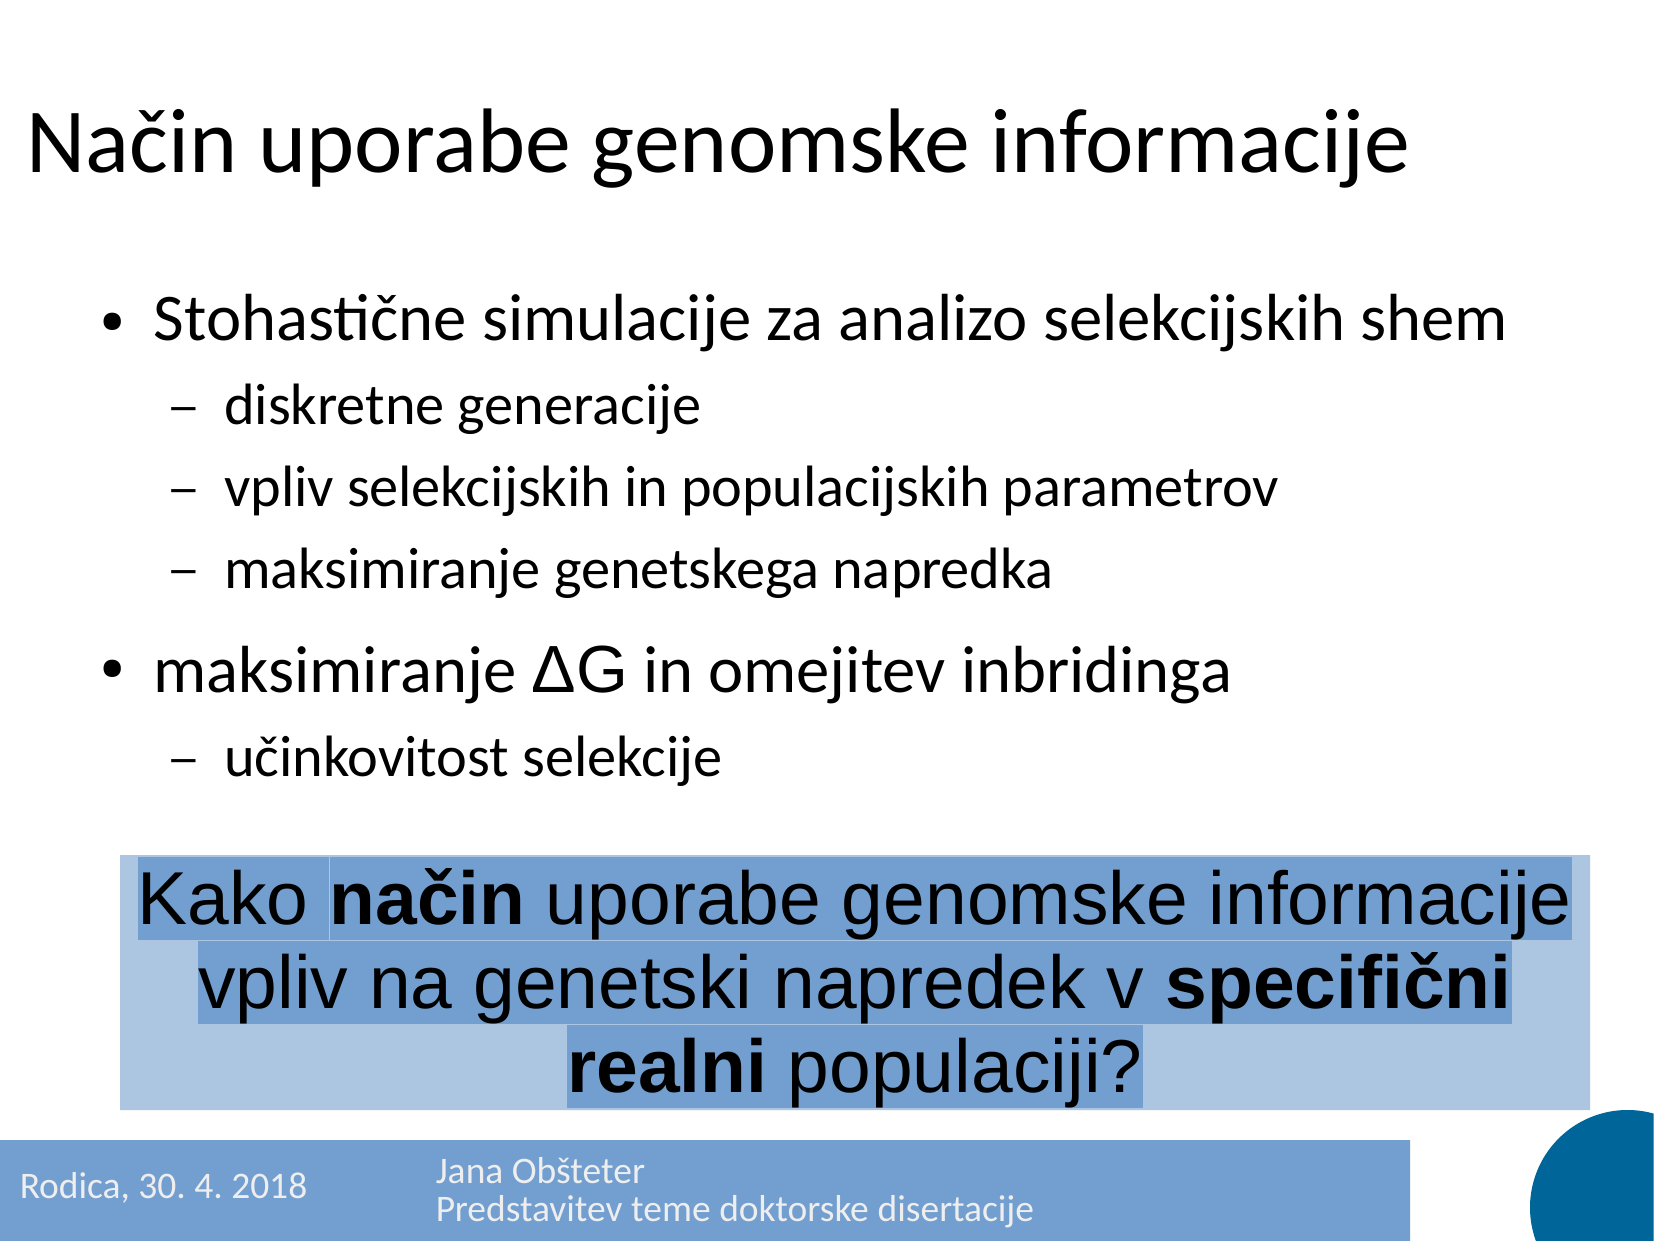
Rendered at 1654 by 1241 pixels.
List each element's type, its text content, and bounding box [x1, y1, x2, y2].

list Stohastične simulacije za analizo selekcijskih shem diskretne generacije vpliv selekcijskih in populacijskih parametrov maksimiranje genetskega napredka maksimiranje ΔG in omejitev inbridinga učinkovitost selekcije [82, 290, 1571, 1171]
title Način uporabe genomske informacije [26, 58, 1561, 242]
text_box Kako način uporabe genomske informacije vpliv na genetski napredek v specifični realni populaciji? [105, 849, 1606, 1201]
